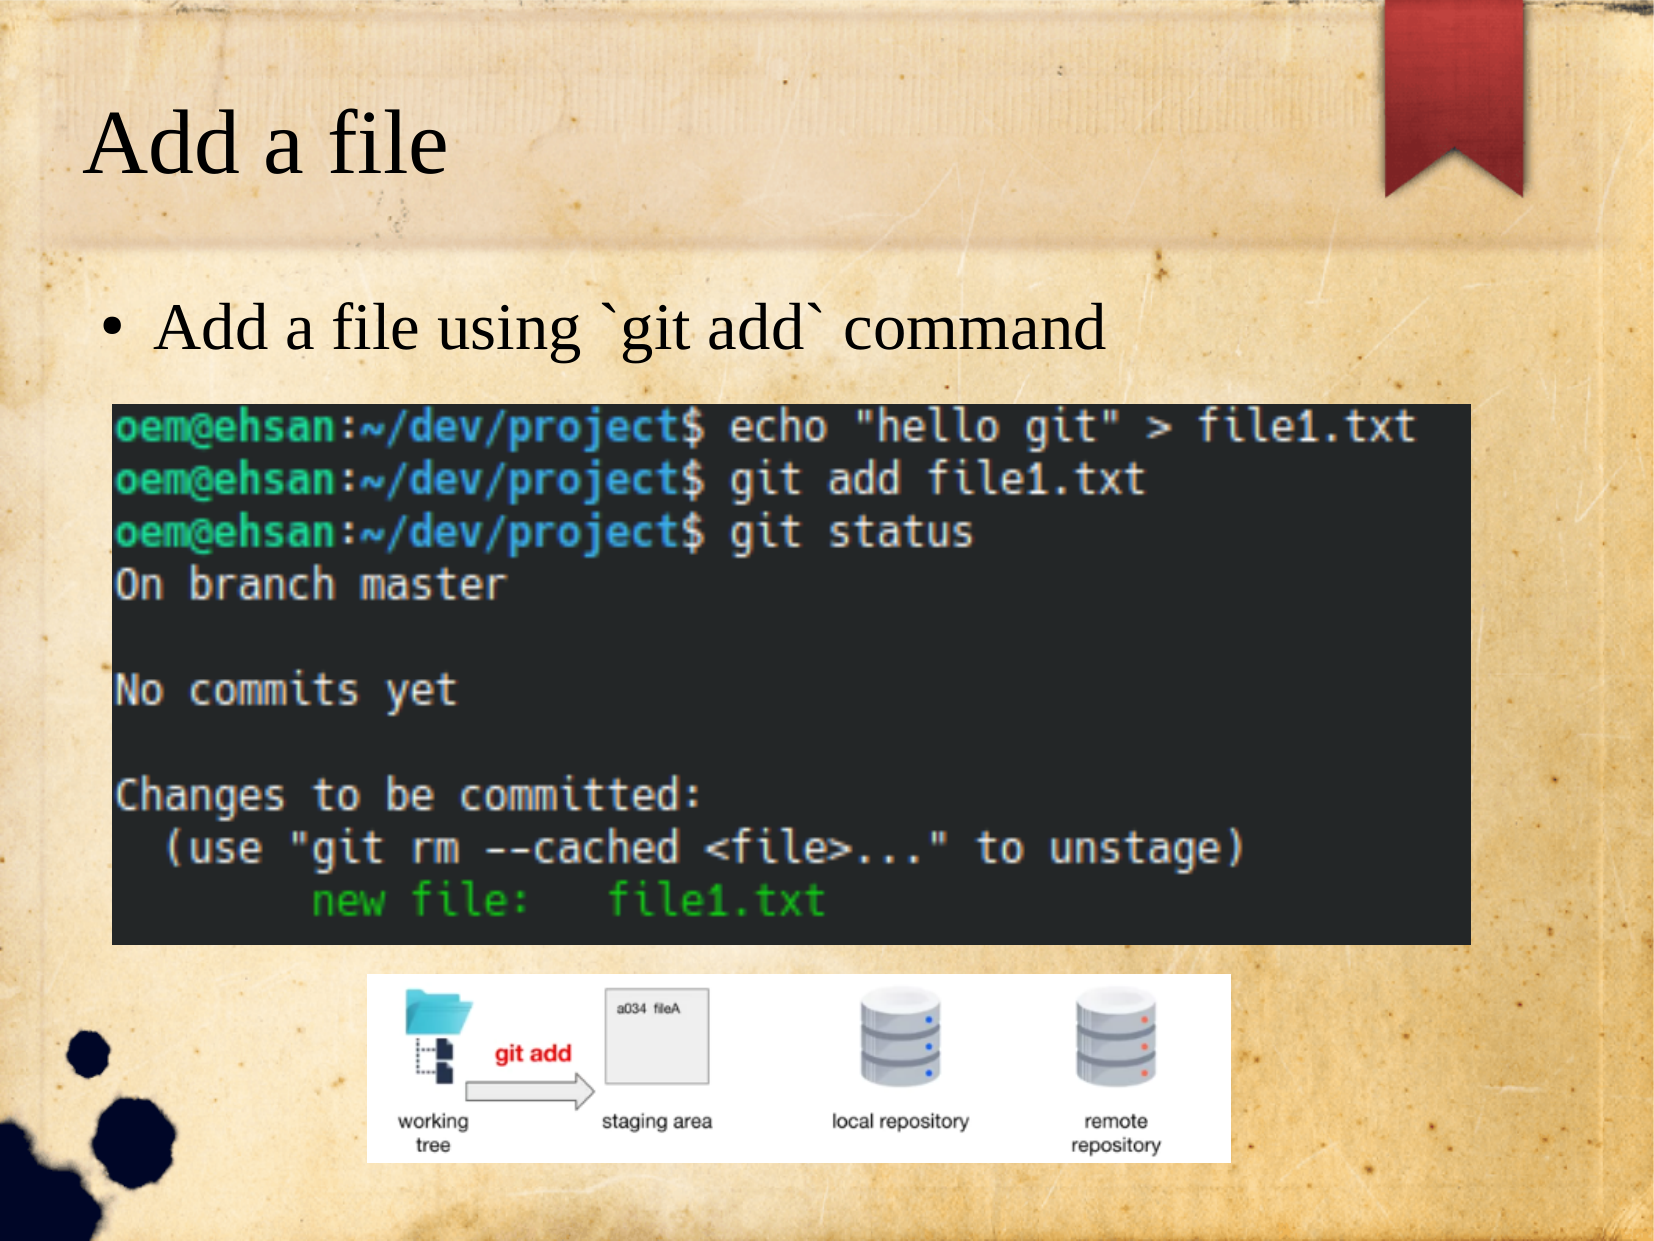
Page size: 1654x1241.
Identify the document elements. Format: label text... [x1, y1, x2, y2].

title Add a file [82, 49, 1347, 237]
picture [0, 0, 1654, 1241]
list Add a file using `git add` command [82, 290, 1538, 1010]
